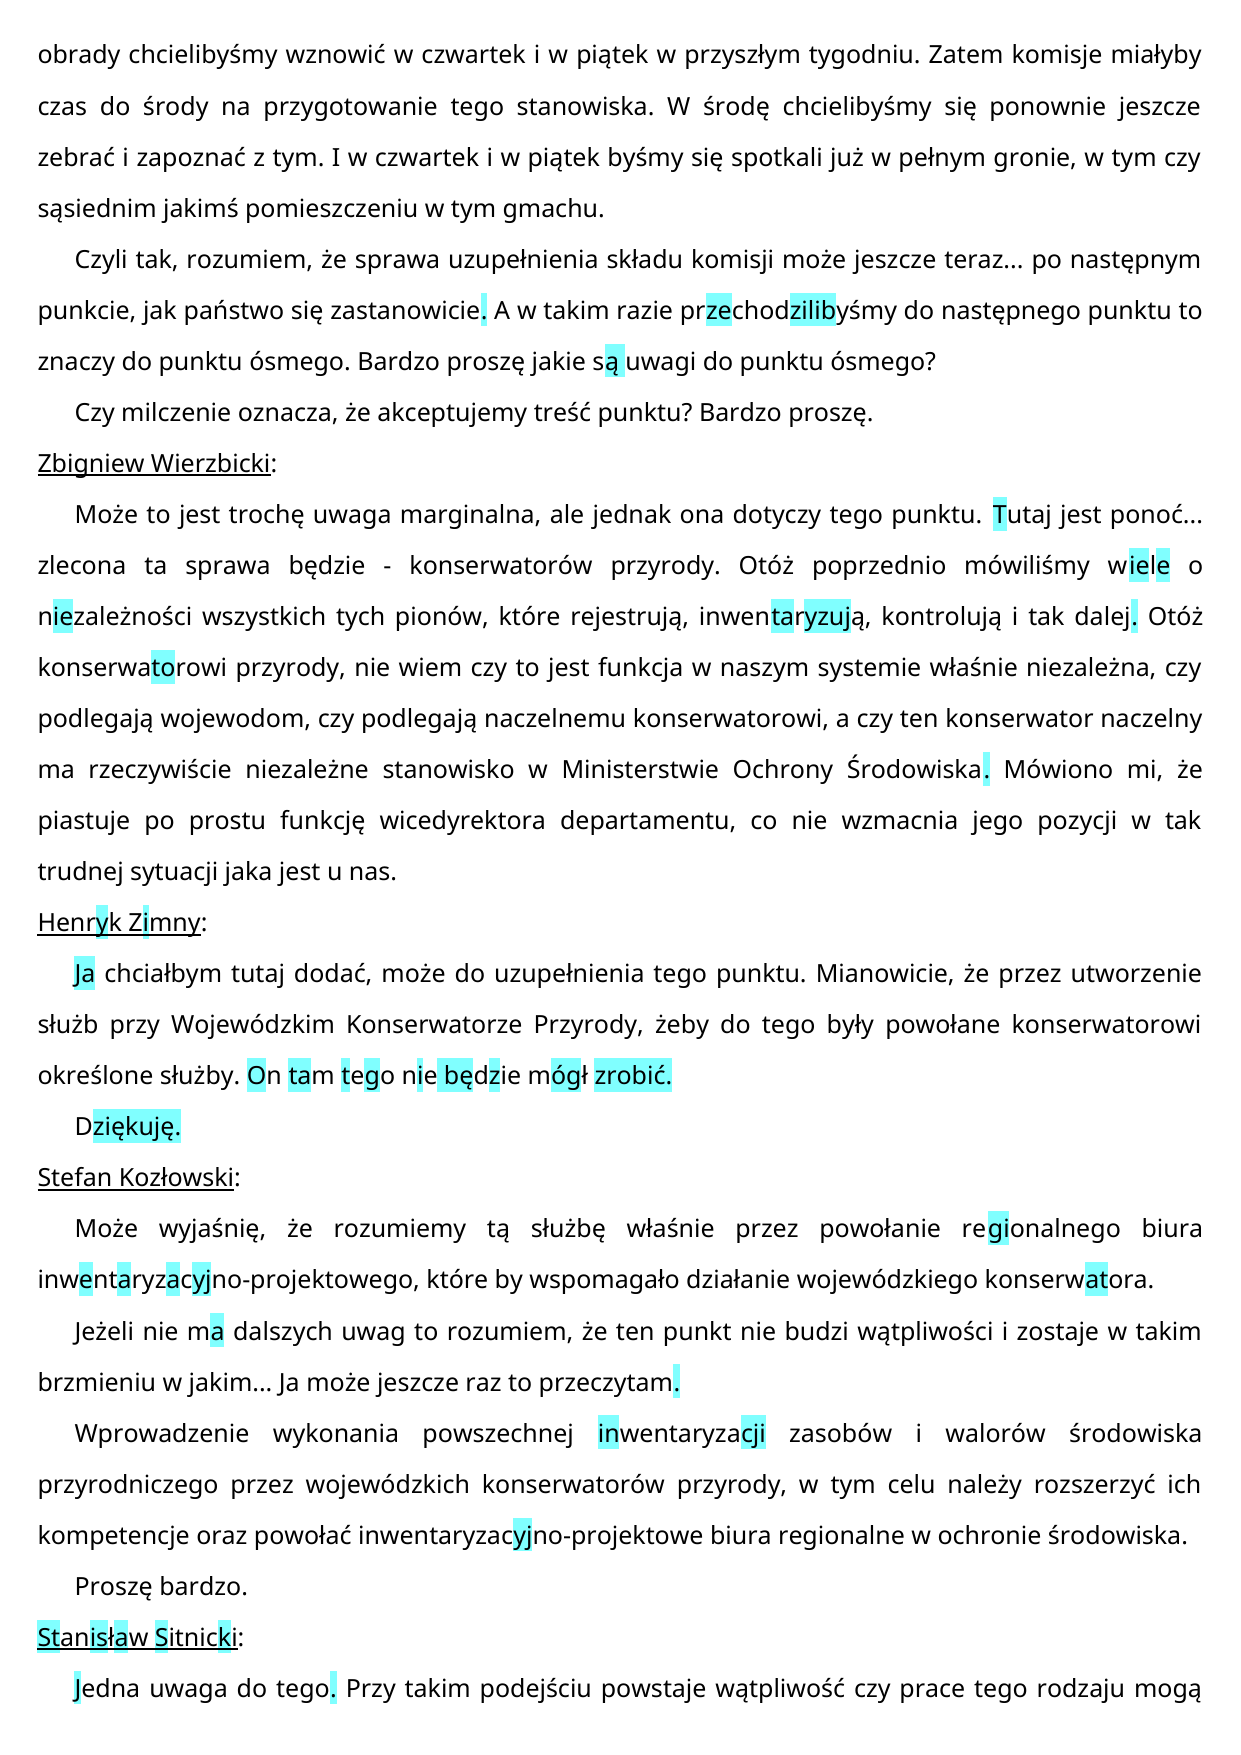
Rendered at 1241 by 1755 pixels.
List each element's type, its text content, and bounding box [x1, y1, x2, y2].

text Może wyjaśnię, że rozumiemy tą służbę właśnie przez powołanie regionalnego biura inwentaryzacyjno-projektowego, które by wspomagało działanie wojewódzkiego konserwatora. [37, 1211, 1203, 1296]
text Stefan Kozłowski: [37, 1160, 1203, 1194]
text Czyli tak, rozumiem, że sprawa uzupełnienia składu komisji może jeszcze teraz... po następnym punkcie, jak państwo się zastanowicie. A w takim razie przechodzilibyśmy do następnego punktu to znaczy do punktu ósmego. Bardzo proszę jakie są uwagi do punktu ósmego? [37, 241, 1203, 377]
text Jedna uwaga do tego. Przy takim podejściu powstaje wątpliwość czy prace tego rodzaju mogą [37, 1671, 1203, 1704]
text obrady chcielibyśmy wznowić w czwartek i w piątek w przyszłym tygodniu. Zatem komisje miałyby czas do środy na przygotowanie tego stanowiska. W środę chcielibyśmy się ponownie jeszcze zebrać i zapoznać z tym. I w czwartek i w piątek byśmy się spotkali już w pełnym gronie, w tym czy sąsiednim jakimś pomieszczeniu w tym gmachu. [37, 37, 1203, 224]
text Dziękuję. [37, 1109, 1203, 1143]
text Ja chciałbym tutaj dodać, może do uzupełnienia tego punktu. Mianowicie, że przez utworzenie służb przy Wojewódzkim Konserwatorze Przyrody, żeby do tego były powołane konserwatorowi określone służby. On tam tego nie będzie mógł zrobić. [37, 956, 1203, 1092]
text Wprowadzenie wykonania powszechnej inwentaryzacji zasobów i walorów środowiska przyrodniczego przez wojewódzkich konserwatorów przyrody, w tym celu należy rozszerzyć ich kompetencje oraz powołać inwentaryzacyjno-projektowe biura regionalne w ochronie środowiska. [37, 1415, 1203, 1551]
text Zbigniew Wierzbicki: [37, 446, 1203, 479]
text Stanisław Sitnicki: [37, 1619, 1203, 1653]
text Proszę bardzo. [37, 1568, 1203, 1602]
text Czy milczenie oznacza, że akceptujemy treść punktu? Bardzo proszę. [37, 394, 1203, 428]
text Henryk Zimny: [37, 905, 1203, 939]
text Może to jest trochę uwaga marginalna, ale jednak ona dotyczy tego punktu. Tutaj jest ponoć... zlecona ta sprawa będzie - konserwatorów przyrody. Otóż poprzednio mówiliśmy wiele o niezależności wszystkich tych pionów, które rejestrują, inwentaryzują, kontrolują i tak dalej. Otóż konserwatorowi przyrody, nie wiem czy to jest funkcja w naszym systemie właśnie niezależna, czy podlegają wojewodom, czy podlegają naczelnemu konserwatorowi, a czy ten konserwator naczelny ma rzeczywiście niezależne stanowisko w Ministerstwie Ochrony Środowiska. Mówiono mi, że piastuje po prostu funkcję wicedyrektora departamentu, co nie wzmacnia jego pozycji w tak trudnej sytuacji jaka jest u nas. [37, 497, 1203, 888]
text Jeżeli nie ma dalszych uwag to rozumiem, że ten punkt nie budzi wątpliwości i zostaje w takim brzmieniu w jakim... Ja może jeszcze raz to przeczytam. [37, 1313, 1203, 1398]
